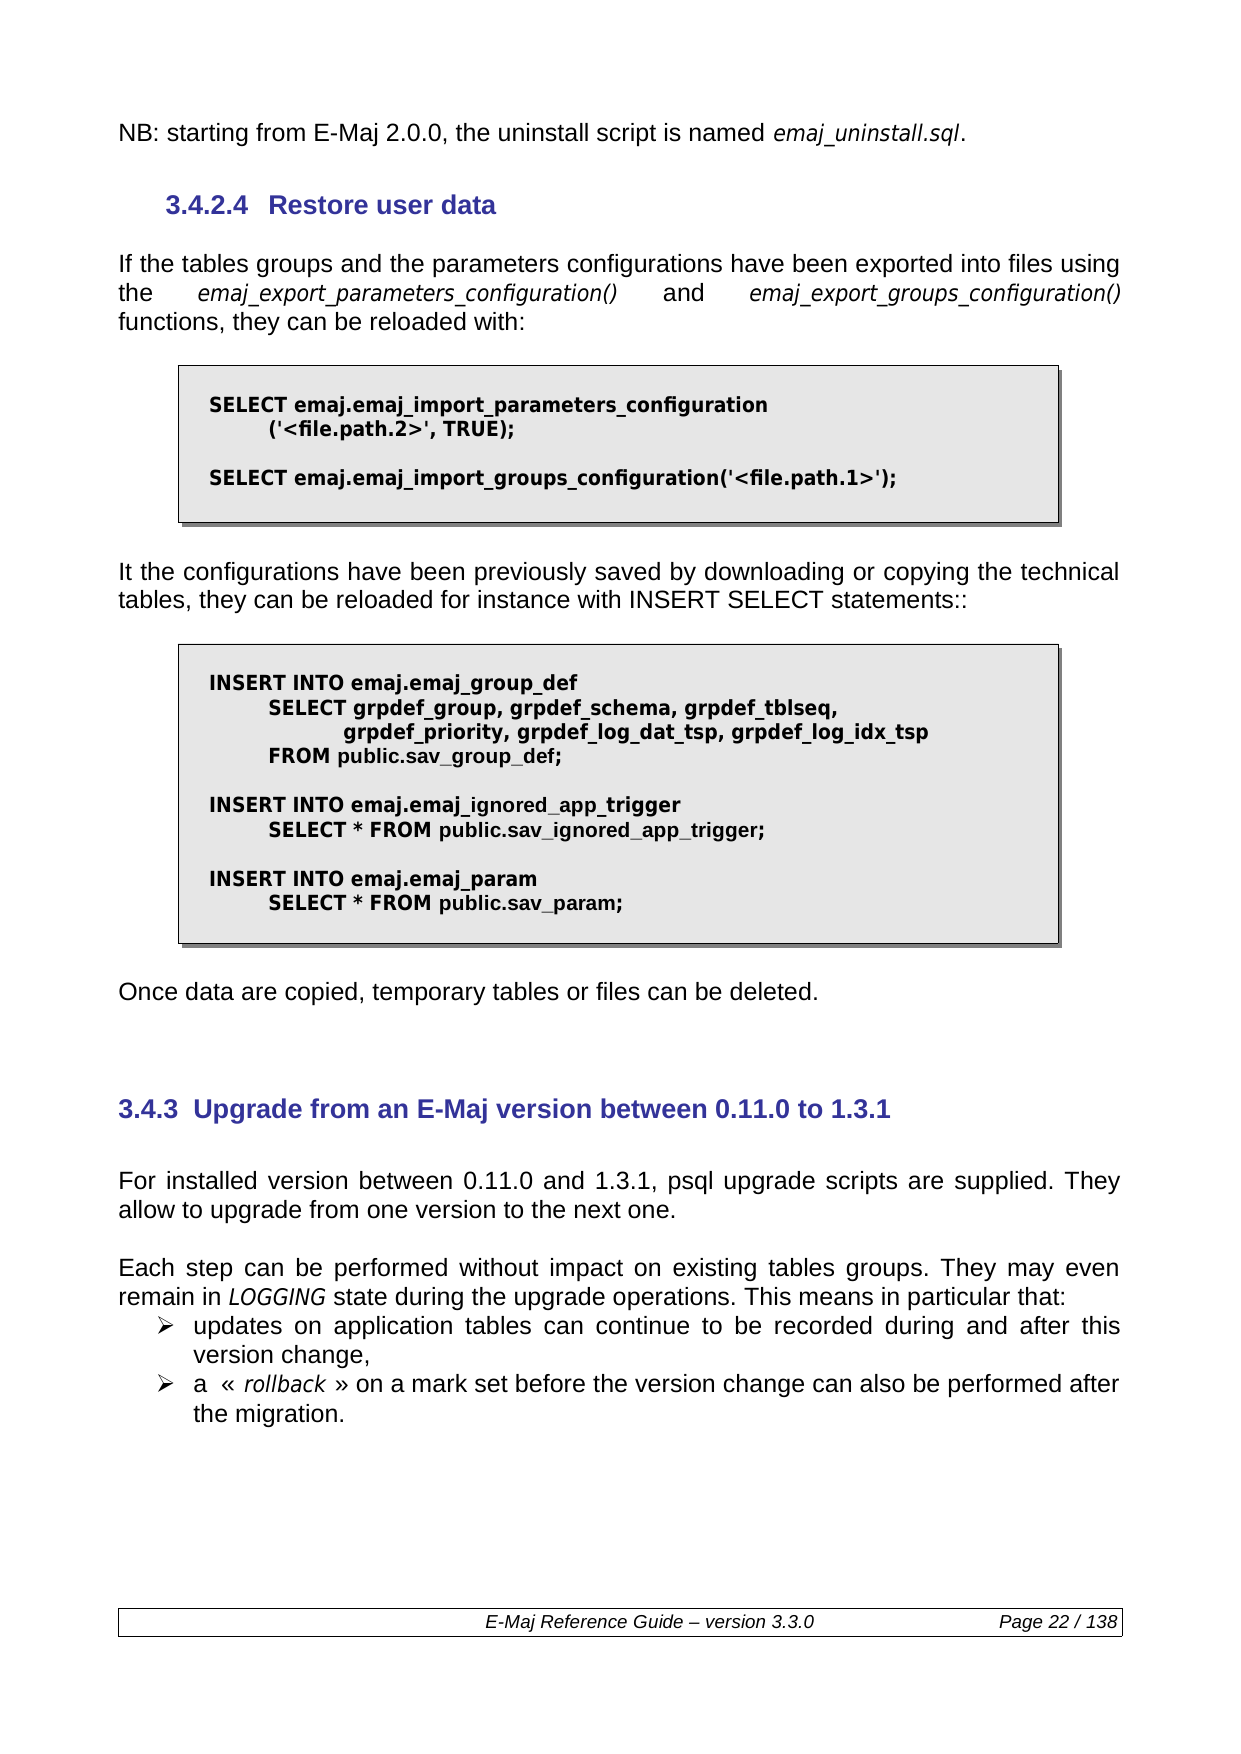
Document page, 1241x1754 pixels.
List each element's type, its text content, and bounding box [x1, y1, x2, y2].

list updates on application tables can continue to be recorded during and after this version change, [156, 1311, 1122, 1369]
text NB: starting from E-Maj 2.0.0, the uninstall script is named emaj_uninstall.sql. [118, 118, 1122, 147]
text INSERT INTO emaj.emaj_group_def SELECT grpdef_group, grpdef_schema, grpdef_tblseq, grpdef_priority, grpdef_log_dat_tsp, grpdef_log_idx_tsp FROM public.sav_group_def; [179, 668, 1058, 766]
text It the configurations have been previously saved by downloading or copying the technical tables, they can be reloaded for instance with INSERT SELECT statements:: [118, 556, 1122, 614]
subtitle Upgrade from an E-Maj version between 0.11.0 to 1.3.1 [118, 1093, 1122, 1124]
text INSERT INTO emaj.emaj_ignored_app_trigger SELECT * FROM public.sav_ignored_app_trigger; [179, 790, 1058, 839]
text Once data are copied, temporary tables or files can be deleted. [118, 977, 1122, 1006]
subtitle Restore user data [165, 189, 1122, 220]
text Each step can be performed without impact on existing tables groups. They may even remain in LOGGING state during the upgrade operations. This means in particular that: [118, 1253, 1122, 1311]
text INSERT INTO emaj.emaj_param SELECT * FROM public.sav_param; [179, 864, 1058, 913]
list a « rollback » on a mark set before the version change can also be performed after the migration. [156, 1369, 1122, 1427]
text SELECT emaj.emaj_import_parameters_configuration ('<file.path.2>', TRUE); [179, 389, 1058, 438]
text SELECT emaj.emaj_import_groups_configuration('<file.path.1>'); [179, 463, 1058, 487]
text If the tables groups and the parameters configurations have been exported into files using the emaj_export_parameters_configuration() and emaj_export_groups_configuration() functions, they can be reloaded with: [118, 249, 1122, 336]
text For installed version between 0.11.0 and 1.3.1, psql upgrade scripts are supplied. They allow to upgrade from one version to the next one. [118, 1166, 1122, 1224]
